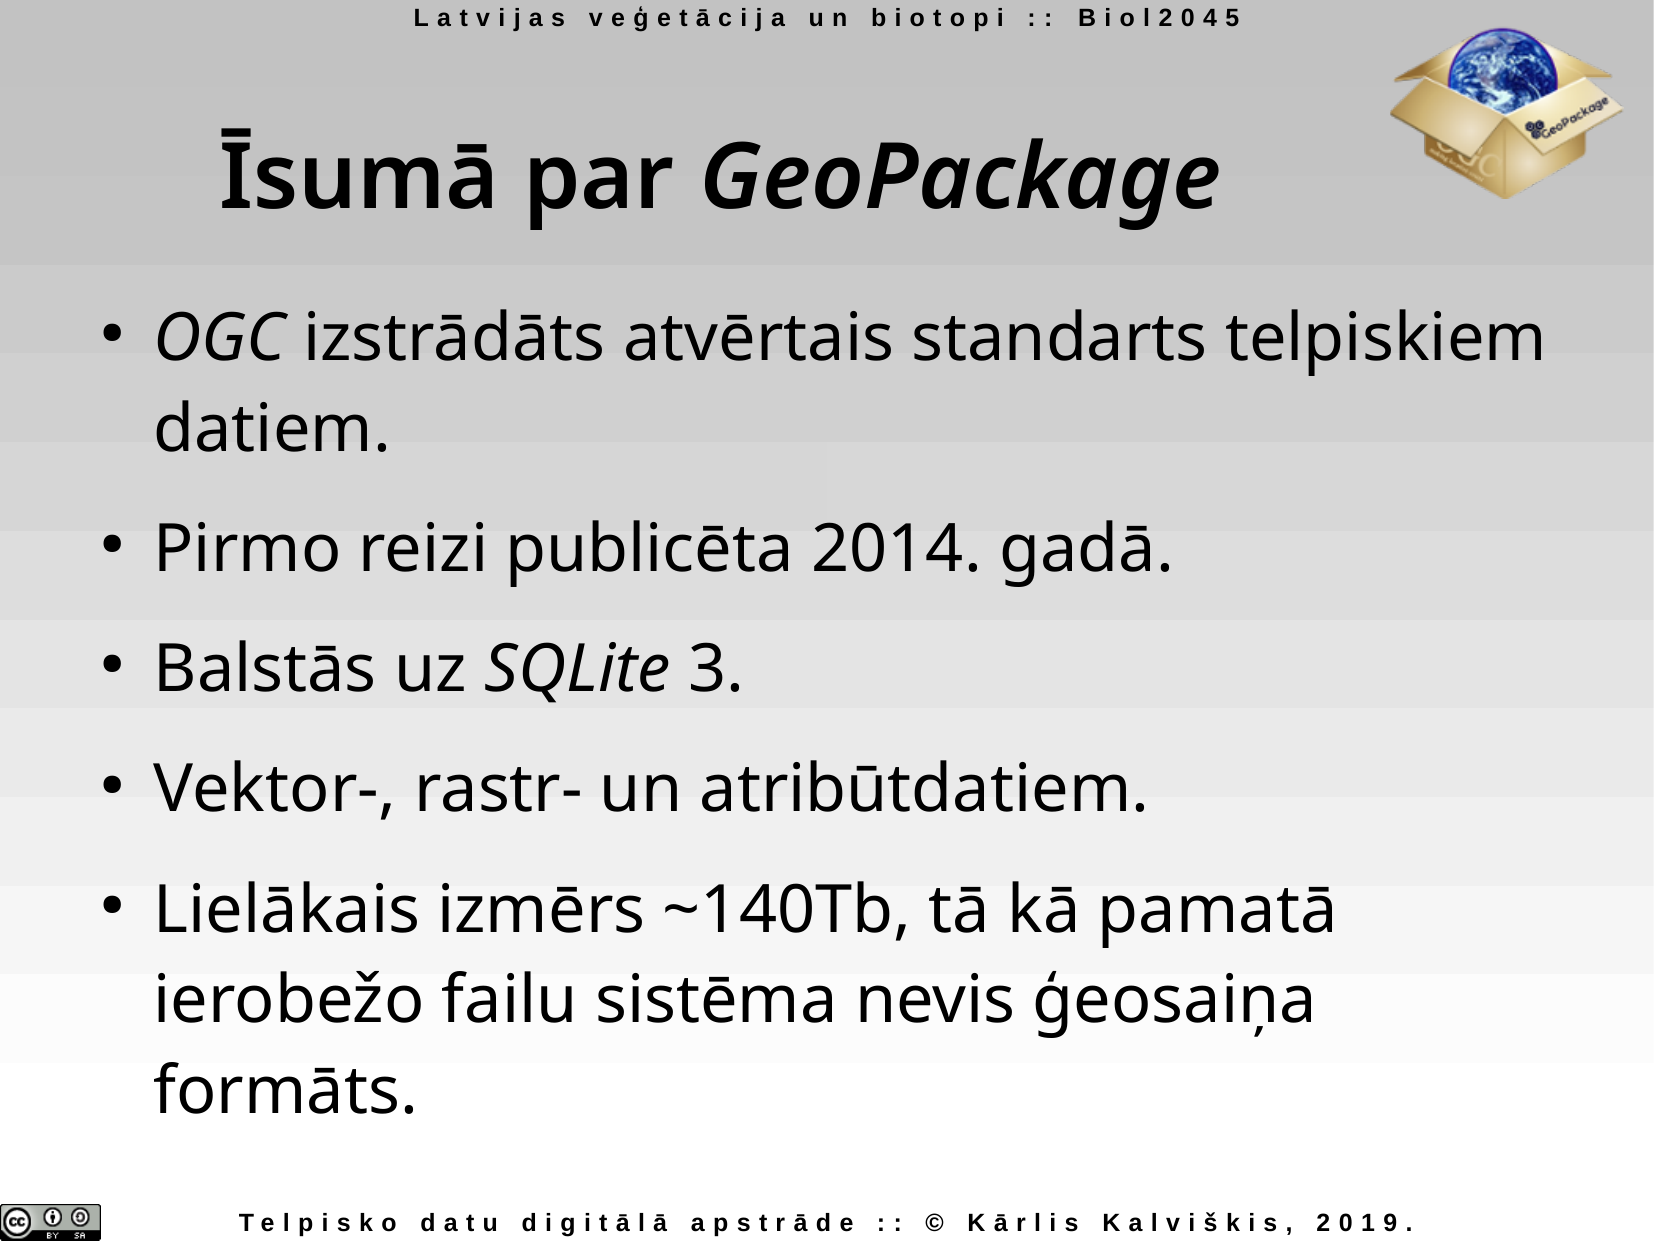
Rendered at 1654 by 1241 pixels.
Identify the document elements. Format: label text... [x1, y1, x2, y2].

list OGC izstrādāts atvērtais standarts telpiskiem datiem. Pirmo reizi publicēta 2014. gadā. Balstās uz SQLite 3. Vektor-, rastr- un atribūtdatiem. Lielākais izmērs ~140Tb, tā kā pamatā ierobežo failu sistēma nevis ģeosaiņa formāts. [82, 289, 1571, 1113]
title Īsumā par GeoPackage [29, 49, 1412, 296]
picture [0, 0, 1654, 1241]
